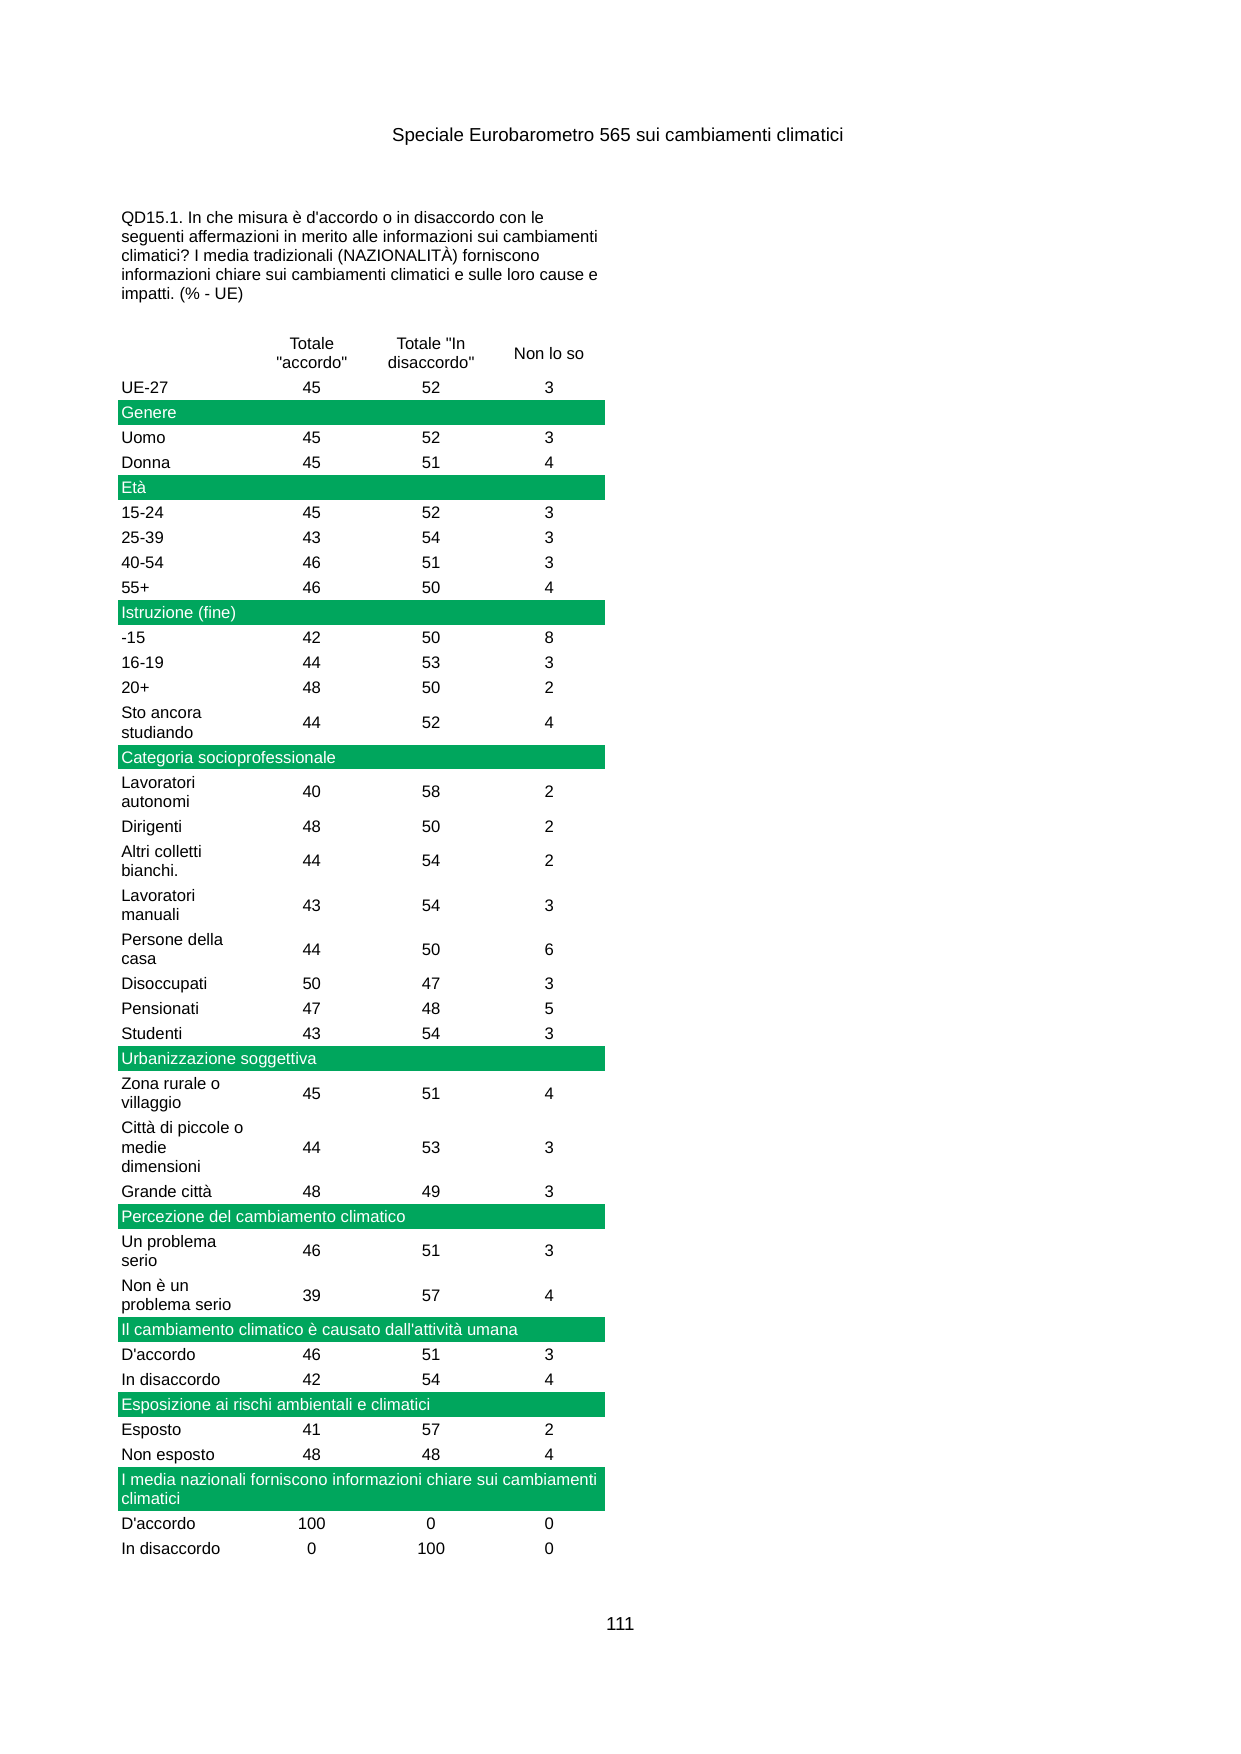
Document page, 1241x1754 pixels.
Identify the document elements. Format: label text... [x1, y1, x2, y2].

table_cell 3 [493, 425, 605, 450]
table_cell 51 [369, 450, 492, 475]
table_cell 0 [254, 1536, 369, 1561]
table_cell Dirigenti [118, 814, 254, 839]
table_cell 43 [254, 525, 369, 550]
table_cell In disaccordo [118, 1536, 254, 1561]
table_cell 2 [493, 770, 605, 814]
table_cell UE-27 [118, 375, 254, 400]
table_cell Grande città [118, 1179, 254, 1204]
table_cell 51 [369, 1229, 492, 1273]
table_cell 54 [369, 839, 492, 883]
table_cell 50 [369, 675, 492, 700]
table_cell 54 [369, 1021, 492, 1046]
table_cell Percezione del cambiamento climatico [118, 1204, 605, 1229]
table_cell 4 [493, 1442, 605, 1467]
table_cell 4 [493, 1071, 605, 1115]
table_cell 50 [369, 927, 492, 971]
table_cell 6 [493, 927, 605, 971]
table_cell 3 [493, 883, 605, 927]
table_cell 53 [369, 650, 492, 675]
table_cell 3 [493, 650, 605, 675]
table_cell 43 [254, 883, 369, 927]
table_cell [118, 331, 254, 375]
table_cell 39 [254, 1273, 369, 1317]
table_cell 48 [369, 996, 492, 1021]
table_cell Totale "In disaccordo" [369, 331, 492, 375]
table_cell 45 [254, 500, 369, 525]
table_cell 50 [254, 971, 369, 996]
table_cell 3 [493, 971, 605, 996]
table_cell 52 [369, 425, 492, 450]
table_cell 2 [493, 1417, 605, 1442]
table_cell 3 [493, 1115, 605, 1179]
table_cell In disaccordo [118, 1367, 254, 1392]
table_cell 47 [369, 971, 492, 996]
table_cell Genere [118, 400, 605, 425]
table_cell 0 [493, 1536, 605, 1561]
table_cell 4 [493, 1367, 605, 1392]
table_cell 50 [369, 814, 492, 839]
table_cell [118, 306, 254, 331]
table_cell 54 [369, 883, 492, 927]
table_cell 25-39 [118, 525, 254, 550]
table_cell 40-54 [118, 550, 254, 575]
table_cell Esposizione ai rischi ambientali e climatici [118, 1392, 605, 1417]
table_cell 46 [254, 1229, 369, 1273]
table_cell 51 [369, 550, 492, 575]
table_cell 3 [493, 550, 605, 575]
table_cell 52 [369, 375, 492, 400]
table_cell 16-19 [118, 650, 254, 675]
table_cell Disoccupati [118, 971, 254, 996]
table_cell 4 [493, 700, 605, 744]
table_cell 52 [369, 500, 492, 525]
table_cell 42 [254, 625, 369, 650]
table_cell 49 [369, 1179, 492, 1204]
table_cell 52 [369, 700, 492, 744]
table_cell 53 [369, 1115, 492, 1179]
table_cell 41 [254, 1417, 369, 1442]
table_cell 45 [254, 375, 369, 400]
table_cell 100 [369, 1536, 492, 1561]
table_cell Sto ancora studiando [118, 700, 254, 744]
table_cell 15-24 [118, 500, 254, 525]
table_cell 47 [254, 996, 369, 1021]
table_cell D'accordo [118, 1511, 254, 1536]
table_cell 48 [254, 675, 369, 700]
table_cell Persone della casa [118, 927, 254, 971]
table_cell 3 [493, 500, 605, 525]
table_cell 50 [369, 575, 492, 600]
table_cell 54 [369, 525, 492, 550]
table_cell Non è un problema serio [118, 1273, 254, 1317]
table_cell Esposto [118, 1417, 254, 1442]
table_cell 3 [493, 1179, 605, 1204]
table_cell 2 [493, 814, 605, 839]
table_cell 48 [254, 1179, 369, 1204]
table_cell 0 [369, 1511, 492, 1536]
table_cell 3 [493, 375, 605, 400]
table_cell 8 [493, 625, 605, 650]
table_cell Urbanizzazione soggettiva [118, 1046, 605, 1071]
table_cell Non esposto [118, 1442, 254, 1467]
table_cell 43 [254, 1021, 369, 1046]
table_cell Lavoratori manuali [118, 883, 254, 927]
table_cell Categoria socioprofessionale [118, 745, 605, 769]
table_cell Il cambiamento climatico è causato dall'attività umana [118, 1317, 605, 1342]
table_cell 2 [493, 675, 605, 700]
table_cell 57 [369, 1273, 492, 1317]
table_cell 3 [493, 1229, 605, 1273]
table_cell [254, 306, 369, 331]
table_cell Istruzione (fine) [118, 600, 605, 625]
table_cell Altri colletti bianchi. [118, 839, 254, 883]
table_cell 45 [254, 425, 369, 450]
table_cell 100 [254, 1511, 369, 1536]
table_cell 45 [254, 450, 369, 475]
table_cell 45 [254, 1071, 369, 1115]
table_cell 5 [493, 996, 605, 1021]
table_cell D'accordo [118, 1342, 254, 1367]
table_cell Età [118, 475, 605, 500]
table_cell 58 [369, 770, 492, 814]
table_cell 54 [369, 1367, 492, 1392]
table_cell 51 [369, 1071, 492, 1115]
table_cell 3 [493, 1342, 605, 1367]
table_cell Zona rurale o villaggio [118, 1071, 254, 1115]
table_cell 44 [254, 1115, 369, 1179]
table_cell 44 [254, 927, 369, 971]
table_cell 44 [254, 700, 369, 744]
table_cell Donna [118, 450, 254, 475]
table_cell 51 [369, 1342, 492, 1367]
table_cell 46 [254, 575, 369, 600]
table_cell 48 [254, 1442, 369, 1467]
table_cell 46 [254, 1342, 369, 1367]
table_cell 2 [493, 839, 605, 883]
table_cell 44 [254, 839, 369, 883]
table_cell -15 [118, 625, 254, 650]
table_cell Non lo so [493, 331, 605, 375]
table_cell 3 [493, 525, 605, 550]
table_cell 40 [254, 770, 369, 814]
table_cell Studenti [118, 1021, 254, 1046]
table_cell Lavoratori autonomi [118, 770, 254, 814]
table_cell 48 [254, 814, 369, 839]
table_cell 50 [369, 625, 492, 650]
table_cell 42 [254, 1367, 369, 1392]
table_cell 48 [369, 1442, 492, 1467]
table_cell 4 [493, 1273, 605, 1317]
table_cell 20+ [118, 675, 254, 700]
table_cell Un problema serio [118, 1229, 254, 1273]
table_cell 3 [493, 1021, 605, 1046]
table_cell I media nazionali forniscono informazioni chiare sui cambiamenti climatici [118, 1467, 605, 1511]
table_cell 55+ [118, 575, 254, 600]
table_cell 46 [254, 550, 369, 575]
table_cell 4 [493, 450, 605, 475]
table_cell 4 [493, 575, 605, 600]
table_cell 0 [493, 1511, 605, 1536]
table_cell 57 [369, 1417, 492, 1442]
table_cell Città di piccole o medie dimensioni [118, 1115, 254, 1179]
table_cell [493, 306, 605, 331]
table_cell [369, 306, 492, 331]
table_cell Uomo [118, 425, 254, 450]
table_cell Totale "accordo" [254, 331, 369, 375]
table_cell 44 [254, 650, 369, 675]
table_header QD15.1. In che misura è d'accordo o in disaccordo con le seguenti affermazioni in merito alle informazioni sui cambiamenti climatici? I media tradizionali (NAZIONALITÀ) forniscono informazioni chiare sui cambiamenti climatici e sulle loro cause e impatti. (% - UE) [118, 205, 605, 306]
table_cell Pensionati [118, 996, 254, 1021]
